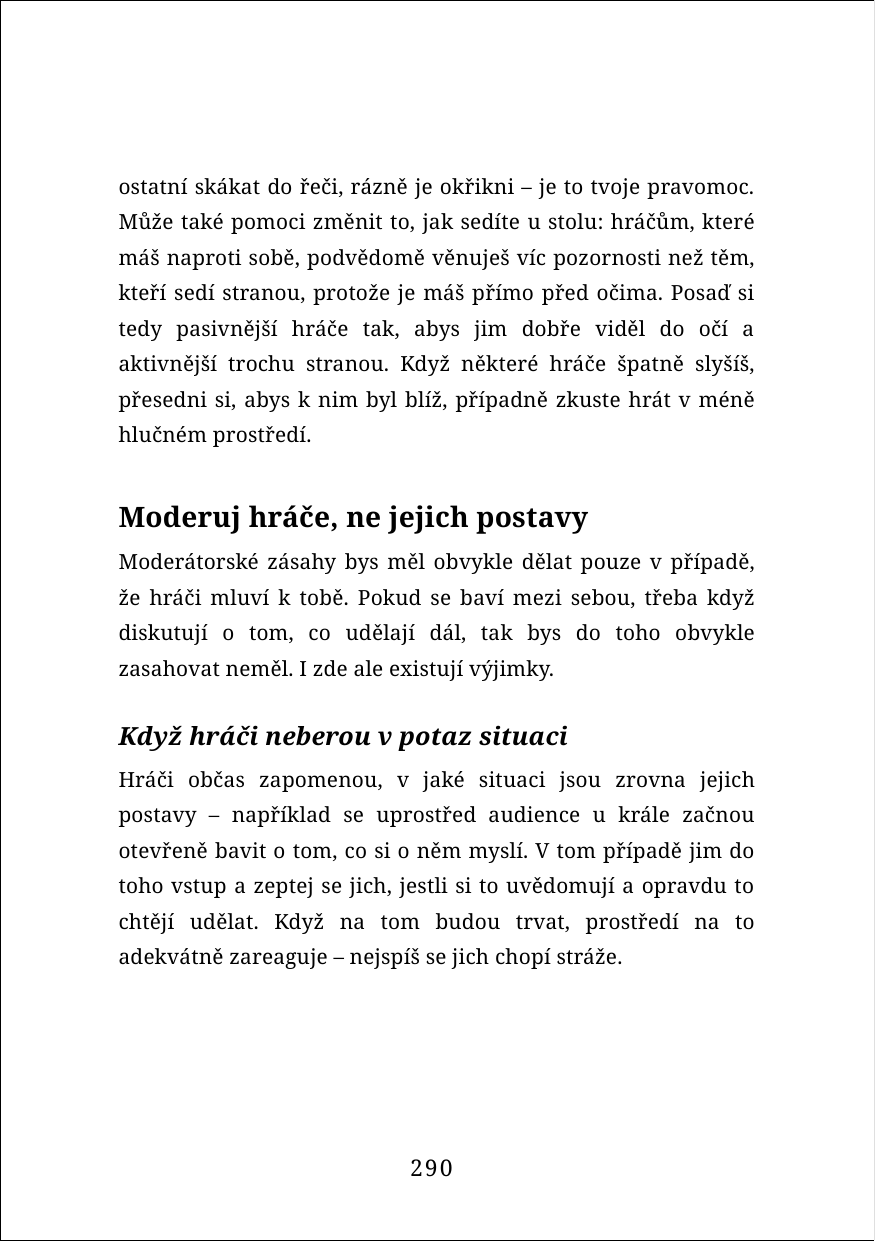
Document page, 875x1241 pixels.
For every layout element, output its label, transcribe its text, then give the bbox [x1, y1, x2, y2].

text ostatní skákat do řeči, rázně je okřikni – je to tvoje pravomoc. Může také pomoci změnit to, jak sedíte u stolu: hráčům, které máš naproti sobě, podvědomě věnuješ víc pozornosti než těm, kteří sedí stranou, protože je máš přímo před očima. Posaď si tedy pasivnější hráče tak, abys jim dobře viděl do očí a aktivnější trochu stranou. Když některé hráče špatně slyšíš, přesedni si, abys k nim byl blíž, případně zkuste hrát v méně hlučném prostředí. [118, 172, 756, 449]
text Hráči občas zapomenou, v jaké situaci jsou zrovna jejich postavy – například se uprostřed audience u krále začnou otevřeně bavit o tom, co si o něm myslí. V tom případě jim do toho vstup a zeptej se jich, jestli si to uvědomují a opravdu to chtějí udělat. Když na tom budou trvat, prostředí na to adekvátně zareaguje – nejspíš se jich chopí stráže. [118, 765, 756, 971]
text Moderátorské zásahy bys měl obvykle dělat pouze v případě, že hráči mluví k tobě. Pokud se baví mezi sebou, třeba když diskutují o tom, co udělají dál, tak bys do toho obvykle zasahovat neměl. I zde ale existují výjimky. [118, 547, 756, 682]
subtitle Když hráči neberou v potaz situaci [118, 719, 756, 753]
subtitle Moderuj hráče, ne jejich postavy [118, 497, 756, 536]
